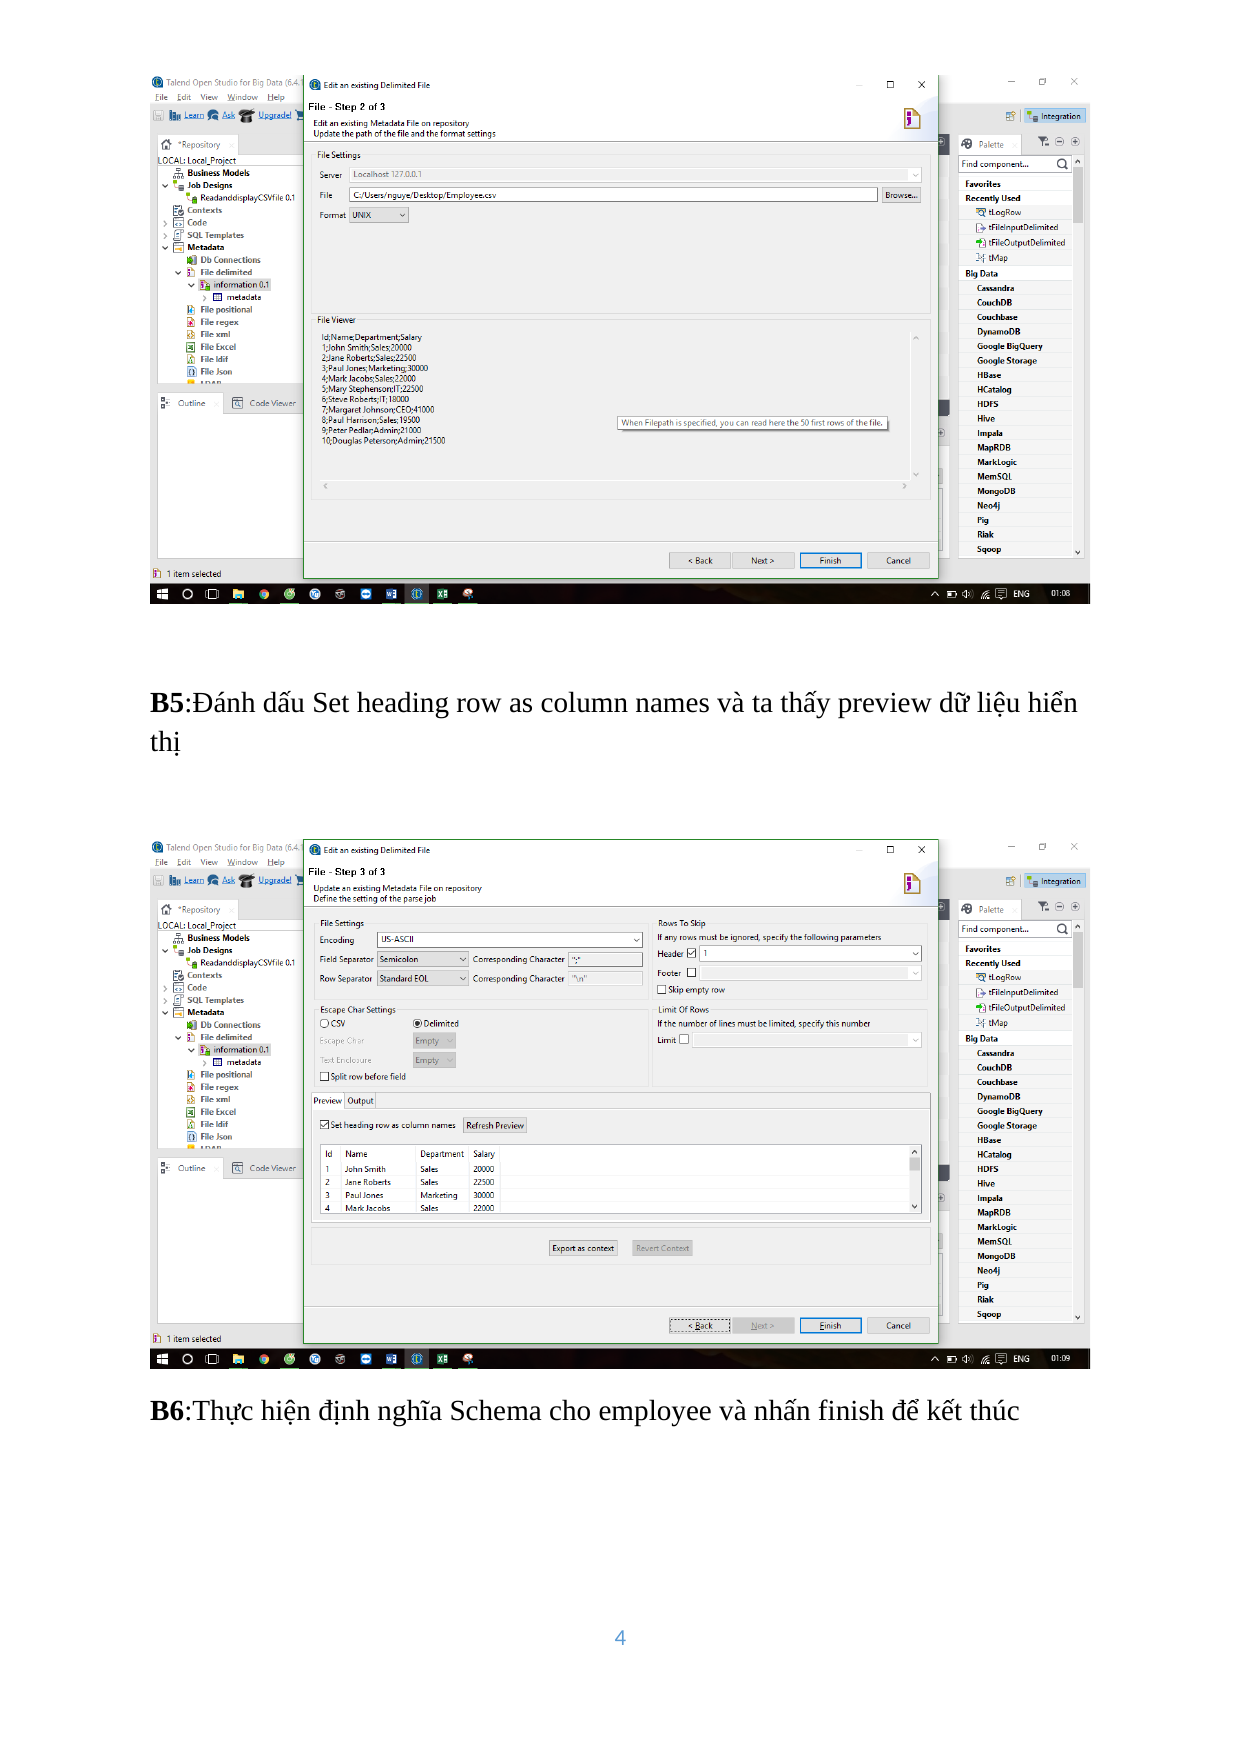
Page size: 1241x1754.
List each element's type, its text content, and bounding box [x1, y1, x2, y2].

text B5:Đánh dấu Set heading row as column names và ta thấy preview dữ liệu hiển thị [150, 685, 1090, 757]
text B6:Thực hiện định nghĩa Schema cho employee và nhấn finish để kết thúc [150, 1393, 1090, 1427]
